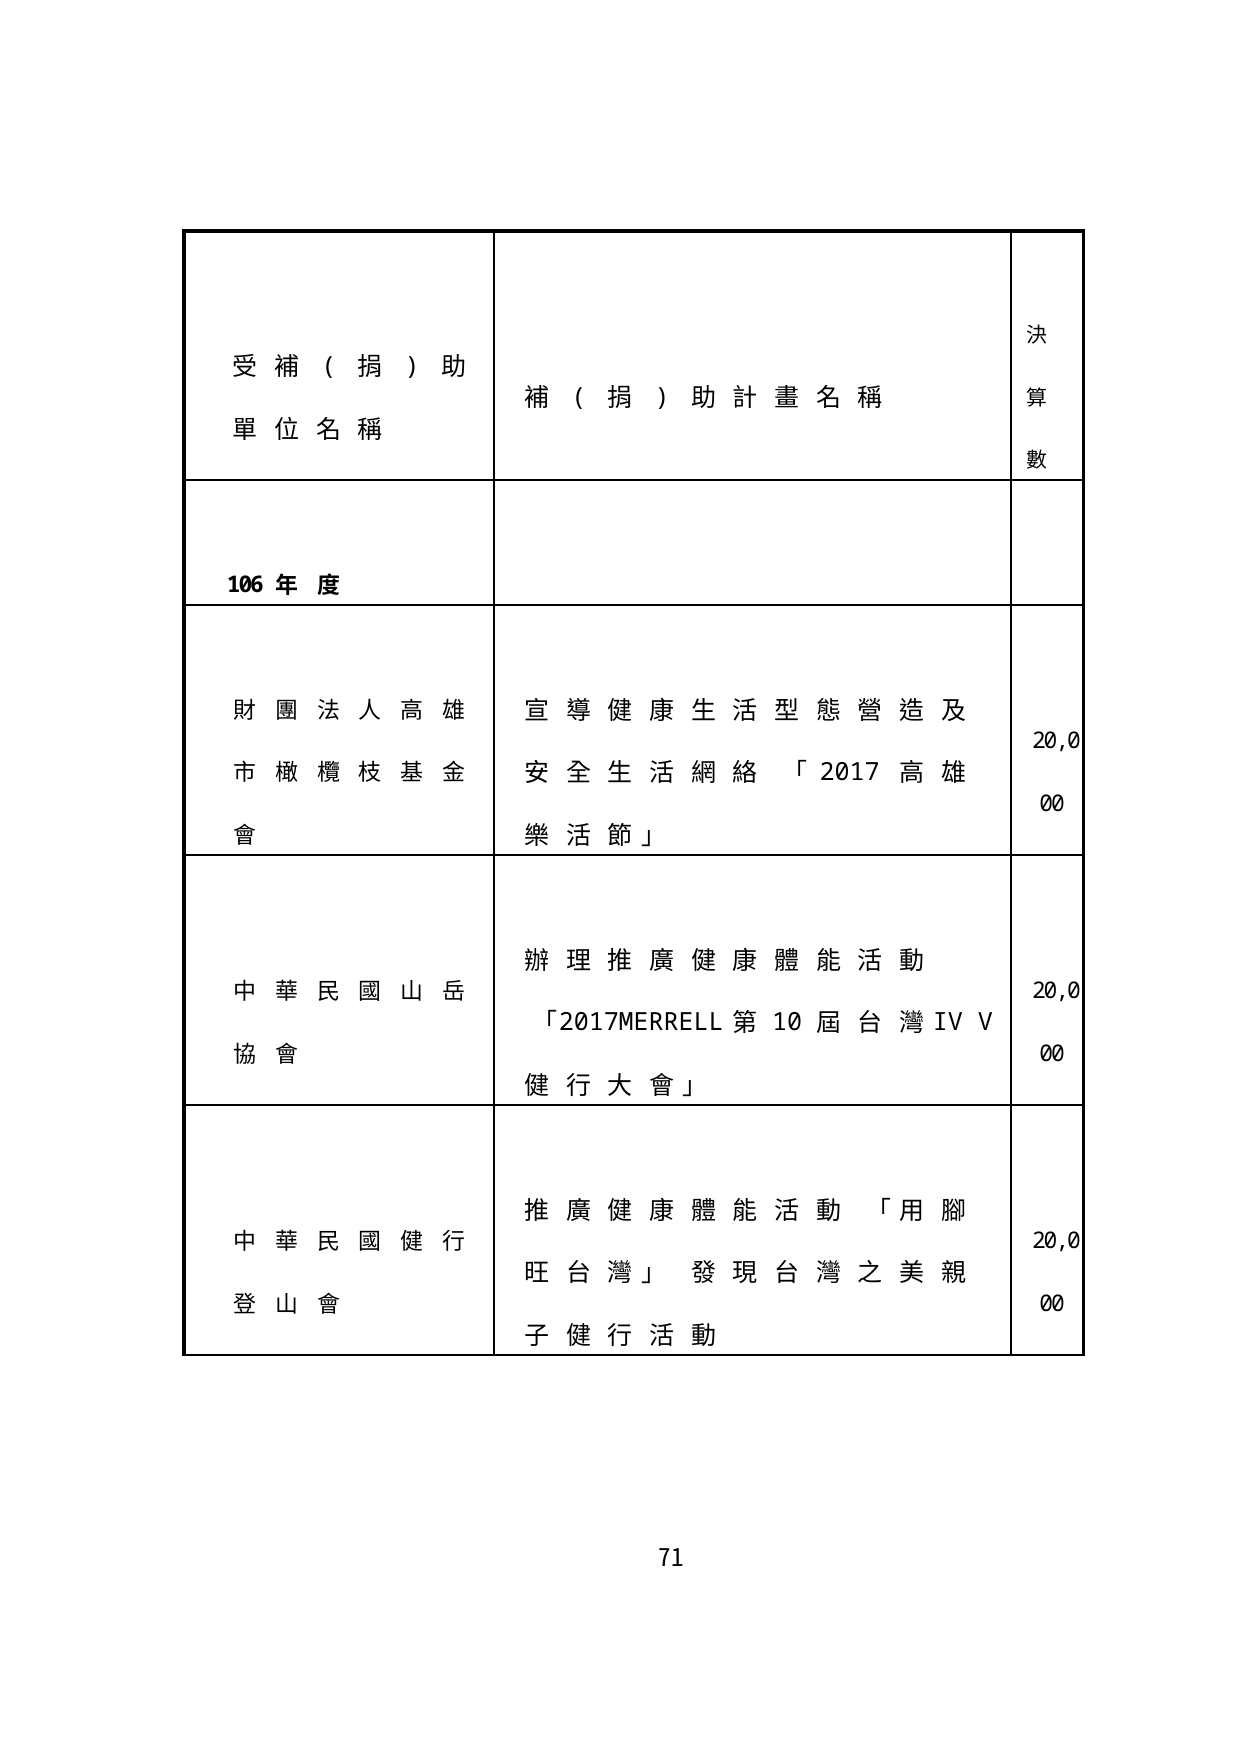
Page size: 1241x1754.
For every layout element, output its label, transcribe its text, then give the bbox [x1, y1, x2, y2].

table_cell 20,000 [1012, 856, 1082, 1104]
table_cell 財團法人高雄市橄欖枝基金會 [186, 606, 493, 854]
table_header 補(捐)助計畫名稱 [495, 233, 1010, 479]
table_cell 106年度 [186, 481, 493, 604]
table_header 受補(捐)助單位名稱 [186, 233, 493, 479]
table_cell 辦理推廣健康體能活動「2017MERRELL第10屆台灣IV V 健行大會」 [495, 856, 1010, 1104]
table_cell 20,000 [1012, 606, 1082, 854]
table_cell [495, 481, 1010, 604]
table_cell 中華民國山岳協會 [186, 856, 493, 1104]
table_cell 推廣健康體能活動「用腳旺台灣」發現台灣之美親子健行活動 [495, 1106, 1010, 1354]
table_cell 20,000 [1012, 1106, 1082, 1354]
table_header 決算數 [1012, 233, 1082, 479]
table_cell 宣導健康生活型態營造及安全生活網絡「2017高雄樂活節」 [495, 606, 1010, 854]
table_cell 中華民國健行登山會 [186, 1106, 493, 1354]
table_cell [1012, 481, 1082, 604]
